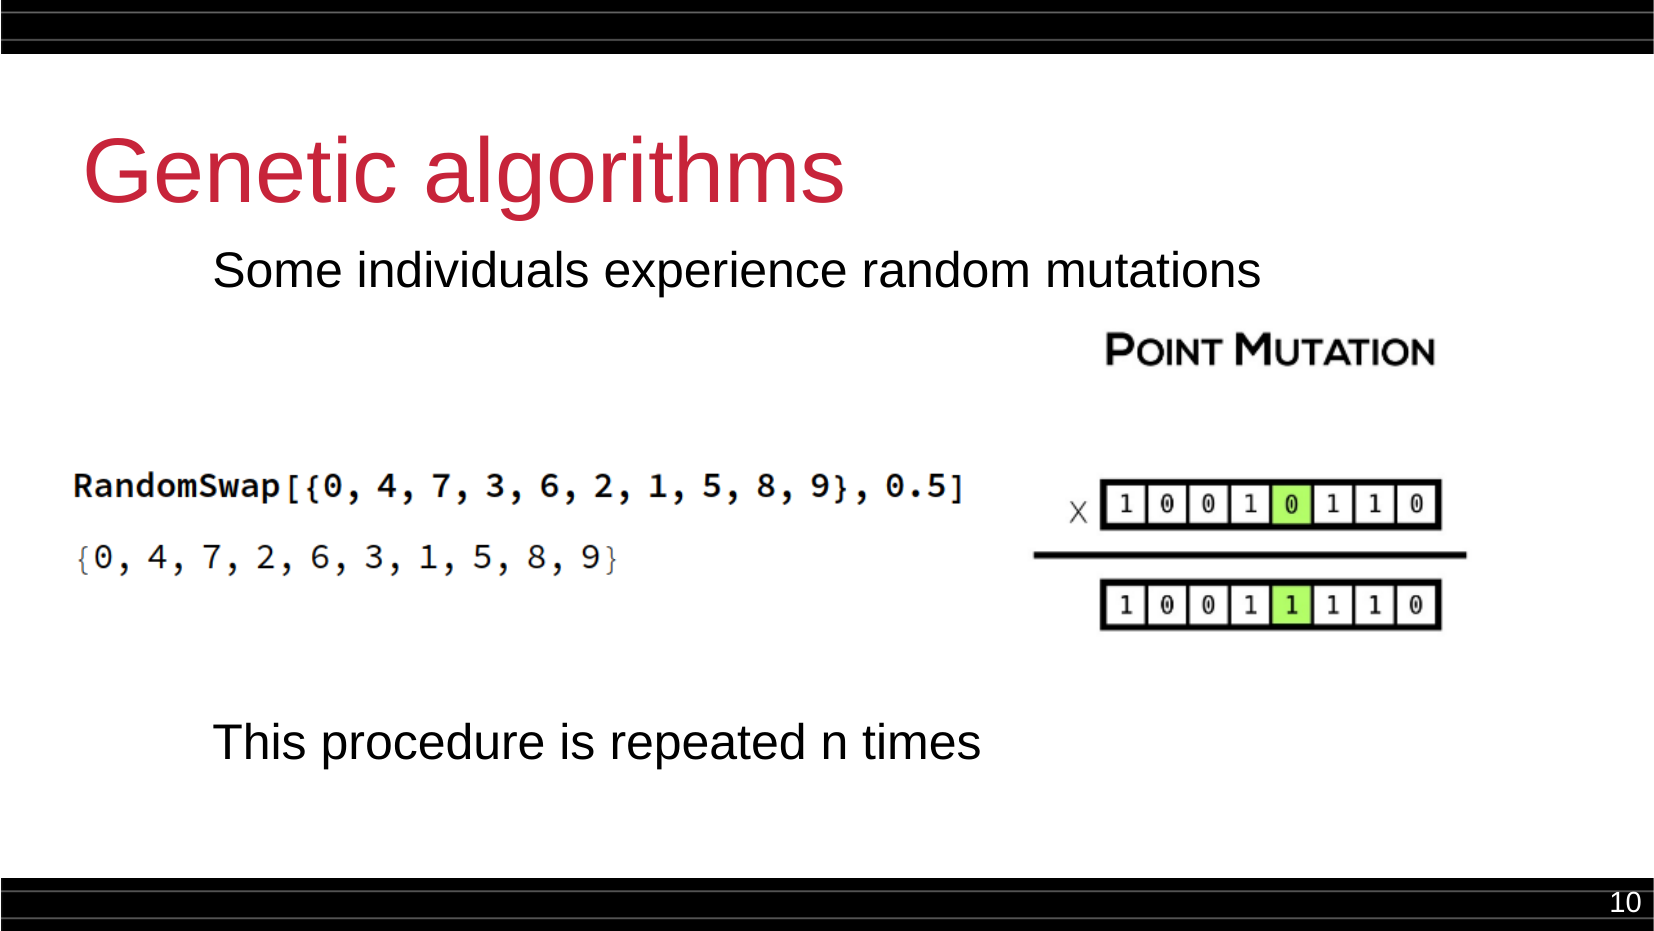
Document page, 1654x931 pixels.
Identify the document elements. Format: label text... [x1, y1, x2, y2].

picture [57, 448, 993, 602]
title Genetic algorithms [82, 92, 1571, 249]
list Some individuals experience random mutations [141, 242, 1359, 432]
picture [1, 878, 1654, 931]
picture [1014, 318, 1501, 663]
list This procedure is repeated n times [141, 714, 1359, 904]
picture [1, 0, 1654, 54]
